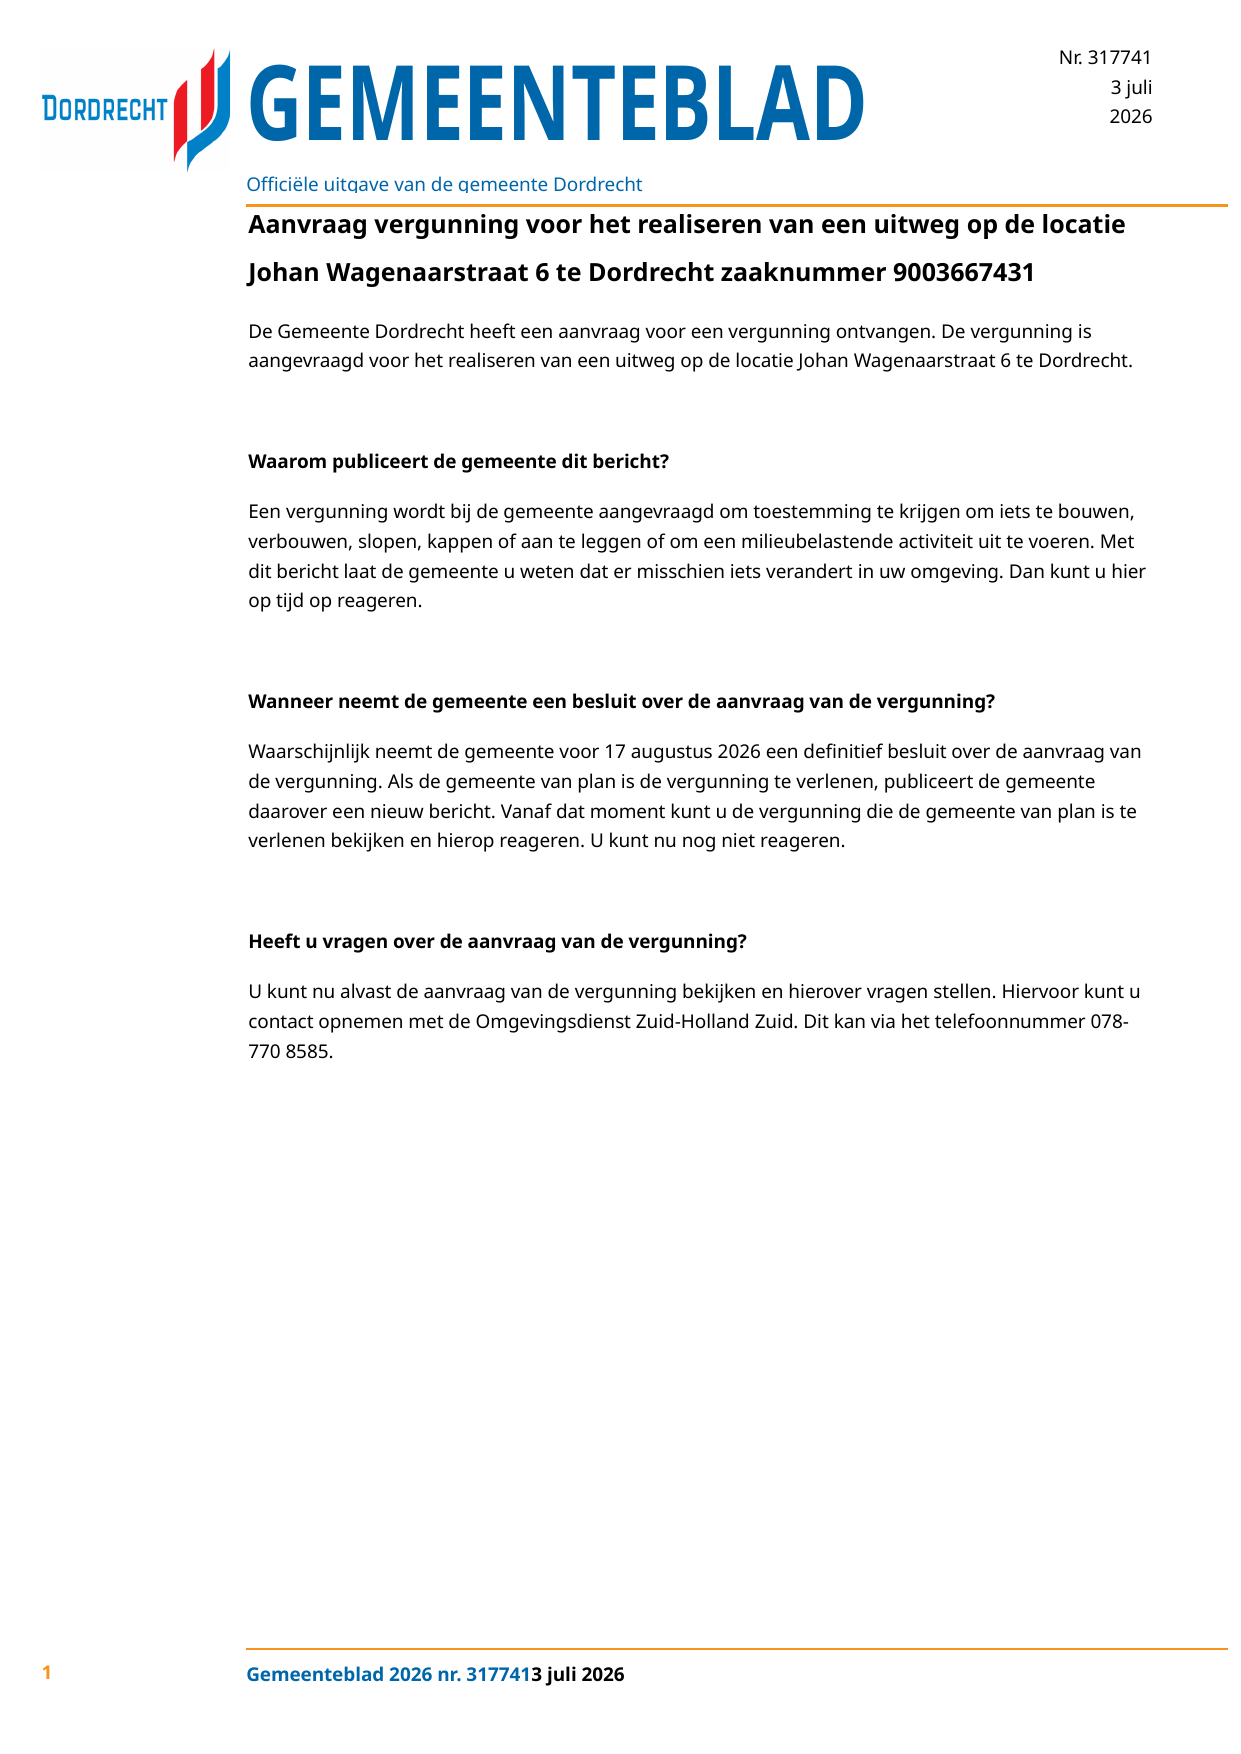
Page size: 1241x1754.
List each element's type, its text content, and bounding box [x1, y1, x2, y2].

text Aanvraag vergunning voor het realiseren van een uitweg op de locatie Johan Wagenaarstraat 6 te Dordrecht zaaknummer 9003667431 [248, 207, 1152, 288]
text Wanneer neemt de gemeente een besluit over de aanvraag van de vergunning? [248, 688, 1152, 714]
text U kunt nu alvast de aanvraag van de vergunning bekijken en hierover vragen stellen. Hiervoor kunt u contact opnemen met de Omgevingsdienst Zuid-Holland Zuid. Dit kan via het telefoonnummer 078-770 8585. [248, 979, 1152, 1064]
text Een vergunning wordt bij de gemeente aangevraagd om toestemming te krijgen om iets te bouwen, verbouwen, slopen, kappen of aan te leggen of om een milieubelastende activiteit uit te voeren. Met dit bericht laat de gemeente u weten dat er misschien iets verandert in uw omgeving. Dan kunt u hier op tijd op reageren. [248, 499, 1152, 613]
text Heeft u vragen over de aanvraag van de vergunning? [248, 928, 1152, 954]
text Waarom publiceert de gemeente dit bericht? [248, 448, 1152, 474]
text De Gemeente Dordrecht heeft een aanvraag voor een vergunning ontvangen. De vergunning is aangevraagd voor het realiseren van een uitweg op de locatie Johan Wagenaarstraat 6 te Dordrecht. [248, 318, 1152, 373]
text Waarschijnlijk neemt de gemeente voor 17 augustus 2026 een definitief besluit over de aanvraag van de vergunning. Als de gemeente van plan is de vergunning te verlenen, publiceert de gemeente daarover een nieuw bericht. Vanaf dat moment kunt u de vergunning die de gemeente van plan is te verlenen bekijken en hierop reageren. U kunt nu nog niet reageren. [248, 739, 1152, 853]
picture [41, 47, 231, 172]
